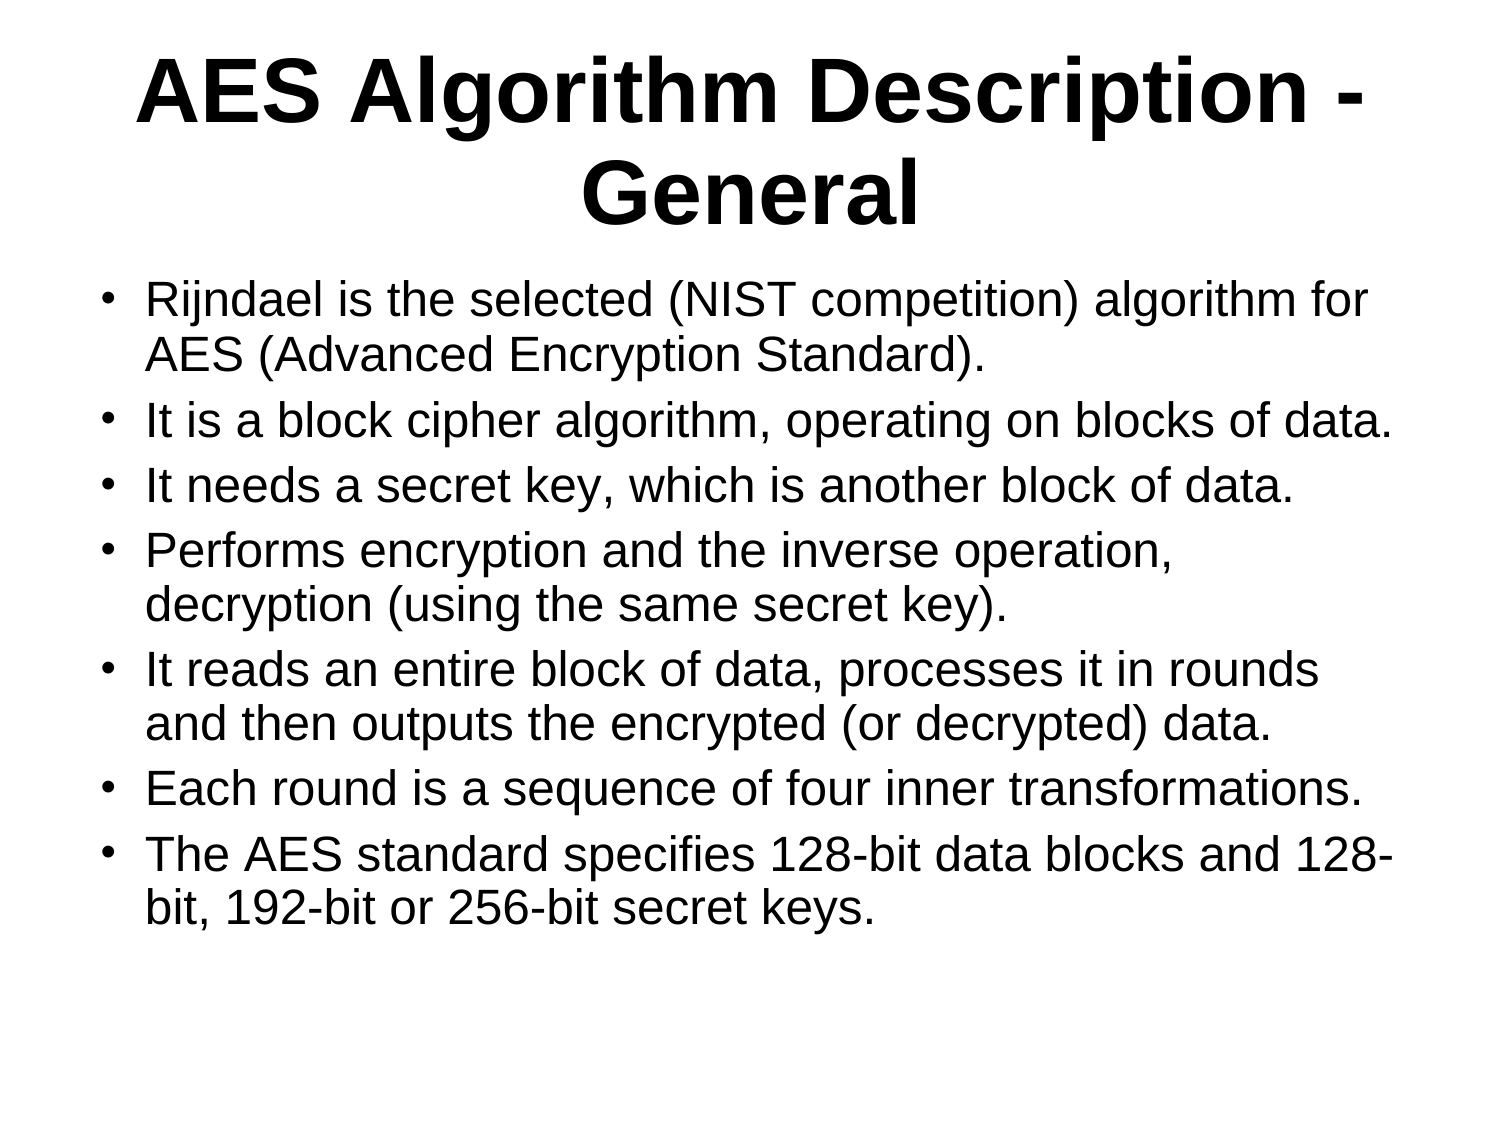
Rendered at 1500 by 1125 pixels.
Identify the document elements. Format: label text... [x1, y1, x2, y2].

list Rijndael is the selected (NIST competition) algorithm for AES (Advanced Encryption Standard). It is a block cipher algorithm, operating on blocks of data. It needs a secret key, which is another block of data. Performs encryption and the inverse operation, decryption (using the same secret key). It reads an entire block of data, processes it in rounds and then outputs the encrypted (or decrypted) data. Each round is a sequence of four inner transformations. The AES standard specifies 128-bit data blocks and 128-bit, 192-bit or 256-bit secret keys. [84, 264, 1418, 999]
title AES Algorithm Description - General [84, 29, 1418, 257]
